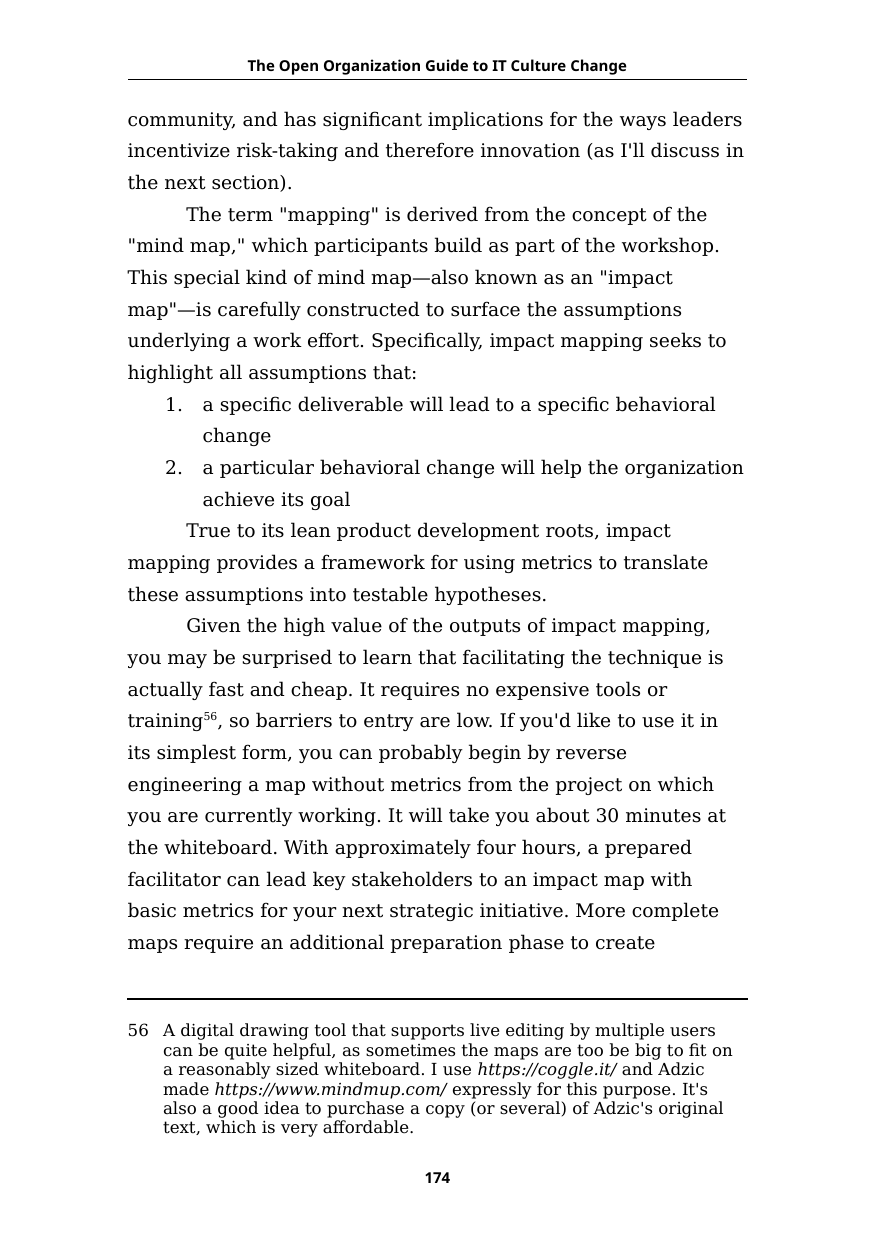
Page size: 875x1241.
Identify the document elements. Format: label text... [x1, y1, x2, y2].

text Given the high value of the outputs of impact mapping, you may be surprised to learn that facilitating the technique is actually fast and cheap. It requires no expensive tools or training, so barriers to entry are low. If you'd like to use it in its simplest form, you can probably begin by reverse engineering a map without metrics from the project on which you are currently working. It will take you about 30 minutes at the whiteboard. With approximately four hours, a prepared facilitator can lead key stakeholders to an impact map with basic metrics for your next strategic initiative. More complete maps require an additional preparation phase to create [127, 615, 747, 954]
text A digital drawing tool that supports live editing by multiple users can be quite helpful, as sometimes the maps are too be big to fit on a reasonably sized whiteboard. I use https://coggle.it/ and Adzic made https://www.mindmup.com/ expressly for this purpose. It's also a good idea to purchase a copy (or several) of Adzic's original text, which is very affordable. [127, 1021, 747, 1138]
text True to its lean product development roots, impact mapping provides a framework for using metrics to translate these assumptions into testable hypotheses. [127, 520, 747, 606]
list a specific deliverable will lead to a specific behavioral change [165, 394, 747, 447]
list a particular behavioral change will help the organization achieve its goal [165, 457, 747, 511]
text community, and has significant implications for the ways leaders incentivize risk-taking and therefore innovation (as I'll discuss in the next section). [127, 109, 747, 194]
text The term "mapping" is derived from the concept of the "mind map," which participants build as part of the workshop. This special kind of mind map—also known as an "impact map"—is carefully constructed to surface the assumptions underlying a work effort. Specifically, impact mapping seeks to highlight all assumptions that: [127, 204, 747, 384]
